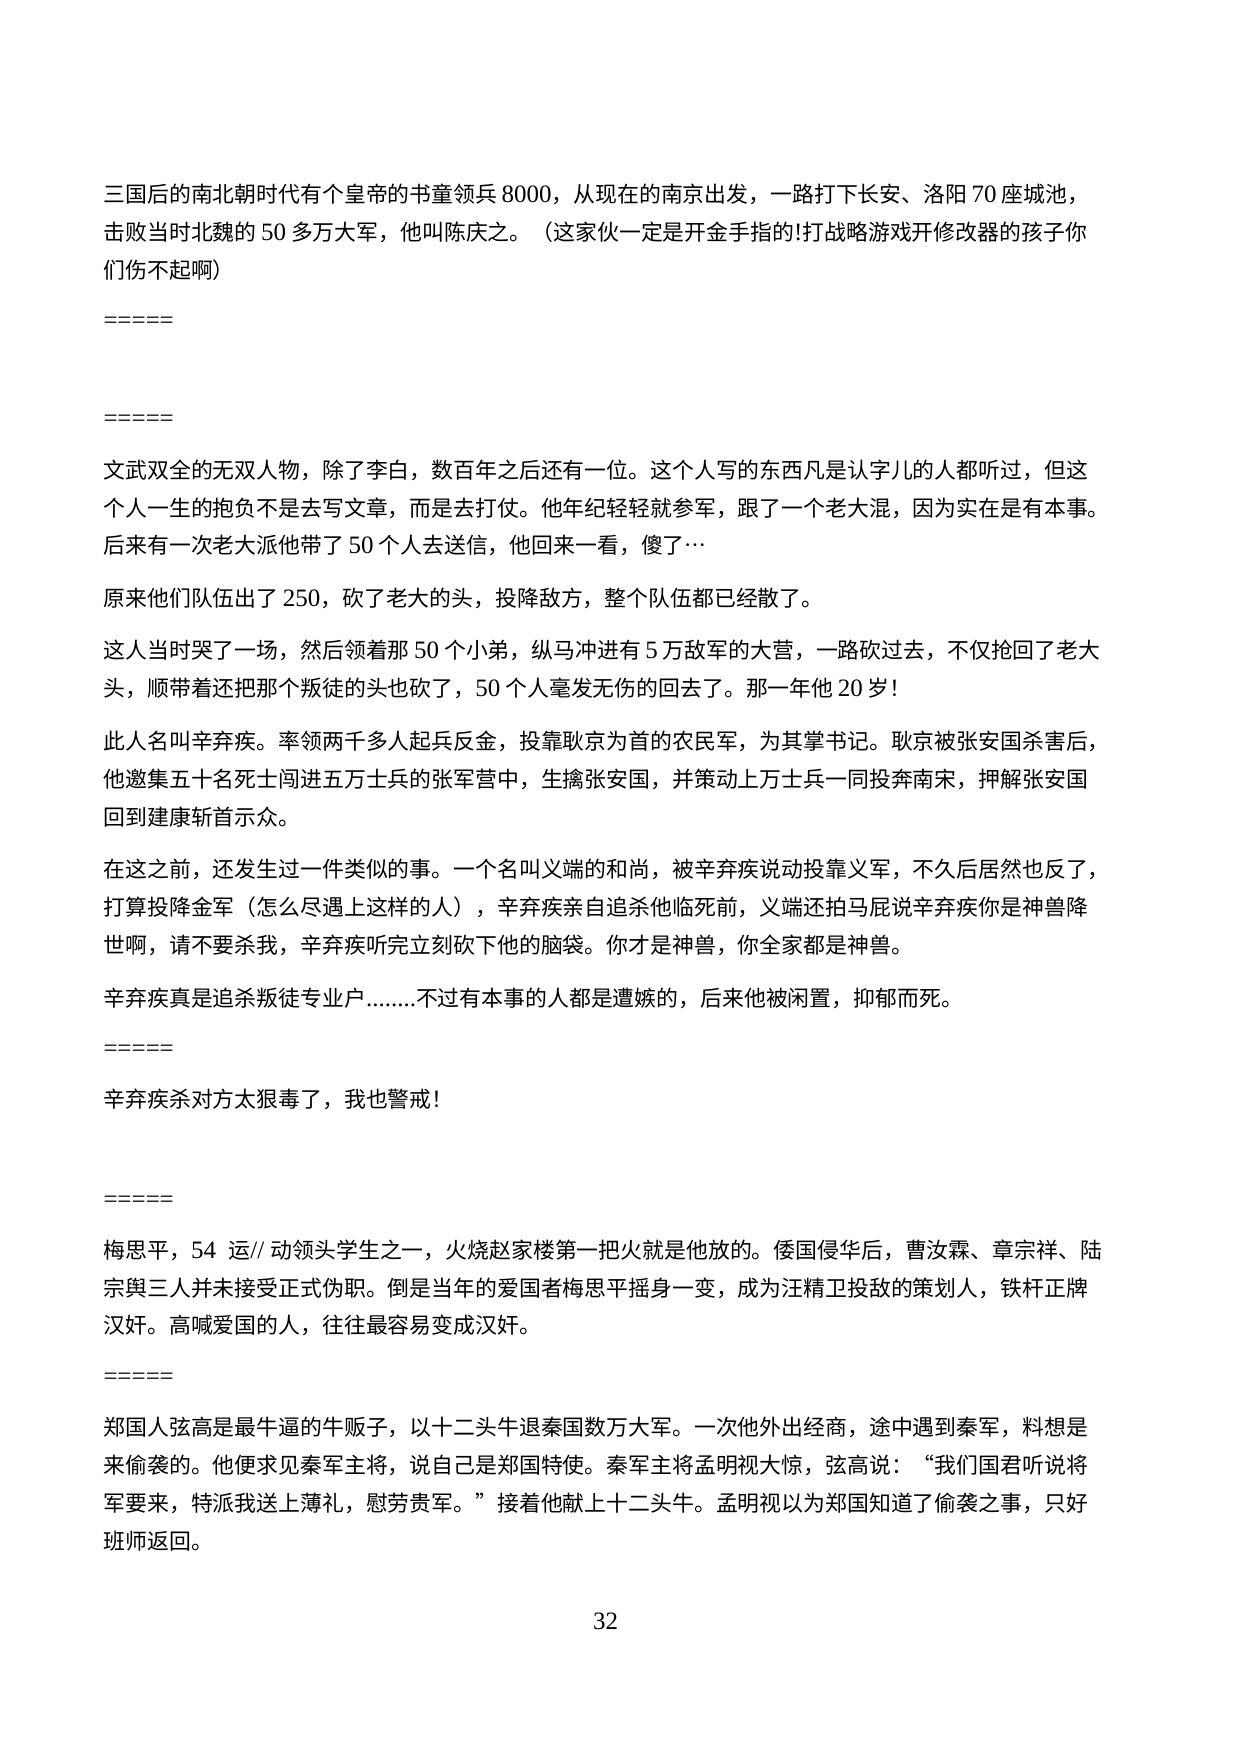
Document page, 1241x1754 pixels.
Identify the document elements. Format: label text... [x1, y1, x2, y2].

text ===== [103, 1033, 1107, 1062]
text 辛弃疾杀对方太狠毒了，我也警戒！ [103, 1082, 1107, 1114]
text 三国后的南北朝时代有个皇帝的书童领兵8000，从现在的南京出发，一路打下长安、洛阳70座城池，击败当时北魏的50多万大军，他叫陈庆之。（这家伙一定是开金手指的!打战略游戏开修改器的孩子你们伤不起啊） [103, 177, 1107, 284]
text ===== [103, 1361, 1107, 1390]
text 这人当时哭了一场，然后领着那50个小弟，纵马冲进有5万敌军的大营，一路砍过去，不仅抢回了老大头，顺带着还把那个叛徒的头也砍了，50个人毫发无伤的回去了。那一年他20岁！ [103, 633, 1107, 703]
text 此人名叫辛弃疾。率领两千多人起兵反金，投靠耿京为首的农民军，为其掌书记。耿京被张安国杀害后，他邀集五十名死士闯进五万士兵的张军营中，生擒张安国，并策动上万士兵一同投奔南宋，押解张安国回到建康斩首示众。 [103, 724, 1107, 831]
text 梅思平，54 运// 动领头学生之一，火烧赵家楼第一把火就是他放的。倭国侵华后，曹汝霖、章宗祥、陆宗舆三人并未接受正式伪职。倒是当年的爱国者梅思平摇身一变，成为汪精卫投敌的策划人，铁杆正牌汉奸。高喊爱国的人，往往最容易变成汉奸。 [103, 1233, 1107, 1340]
text ===== [103, 305, 1107, 334]
text 在这之前，还发生过一件类似的事。一个名叫义端的和尚，被辛弃疾说动投靠义军，不久后居然也反了，打算投降金军（怎么尽遇上这样的人），辛弃疾亲自追杀他临死前，义端还拍马屁说辛弃疾你是神兽降世啊，请不要杀我，辛弃疾听完立刻砍下他的脑袋。你才是神兽，你全家都是神兽。 [103, 852, 1107, 960]
text 辛弃疾真是追杀叛徒专业户........不过有本事的人都是遭嫉的，后来他被闲置，抑郁而死。 [103, 981, 1107, 1012]
text 文武双全的无双人物，除了李白，数百年之后还有一位。这个人写的东西凡是认字儿的人都听过，但这个人一生的抱负不是去写文章，而是去打仗。他年纪轻轻就参军，跟了一个老大混，因为实在是有本事。后来有一次老大派他带了50个人去送信，他回来一看，傻了… [103, 453, 1107, 560]
text ===== [103, 403, 1107, 432]
text 郑国人弦高是最牛逼的牛贩子，以十二头牛退秦国数万大军。一次他外出经商，途中遇到秦军，料想是来偷袭的。他便求见秦军主将，说自己是郑国特使。秦军主将孟明视大惊，弦高说：“我们国君听说将军要来，特派我送上薄礼，慰劳贵军。”接着他献上十二头牛。孟明视以为郑国知道了偷袭之事，只好班师返回。 [103, 1410, 1107, 1556]
text 原来他们队伍出了250，砍了老大的头，投降敌方，整个队伍都已经散了。 [103, 581, 1107, 613]
text ===== [103, 1184, 1107, 1212]
